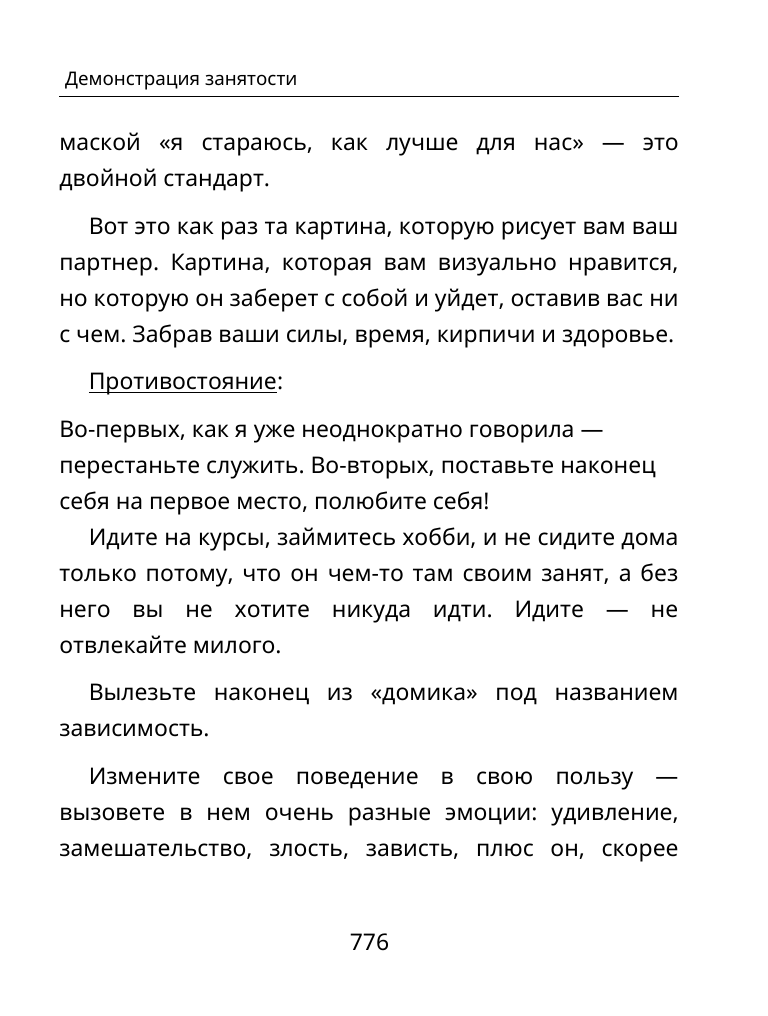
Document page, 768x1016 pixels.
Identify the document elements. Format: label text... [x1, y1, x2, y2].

text Во-первых, как я уже неоднократно говорила — перестаньте служить. Во-вторых, поставьте наконец себя на первое место, полюбите себя! [59, 413, 679, 516]
text Противостояние: [59, 365, 679, 396]
text Вылезьте наконец из «домика» под названием зависимость. [59, 676, 679, 743]
text маской «я стараюсь, как лучше для нас» — это двойной стандарт. [59, 126, 679, 193]
text Вот это как раз та картина, которую рисует вам ваш партнер. Картина, которая вам визуально нравится, но которую он заберет с собой и уйдет, оставив вас ни с чем. Забрав ваши силы, время, кирпичи и здоровье. [59, 210, 679, 349]
text Измените свое поведение в свою пользу — вызовете в нем очень разные эмоции: удивление, замешательство, злость, зависть, плюс он, скорее [59, 760, 679, 863]
text Идите на курсы, займитесь хобби, и не сидите дома только потому, что он чем-то там своим занят, а без него вы не хотите никуда идти. Идите — не отвлекайте милого. [59, 521, 679, 660]
